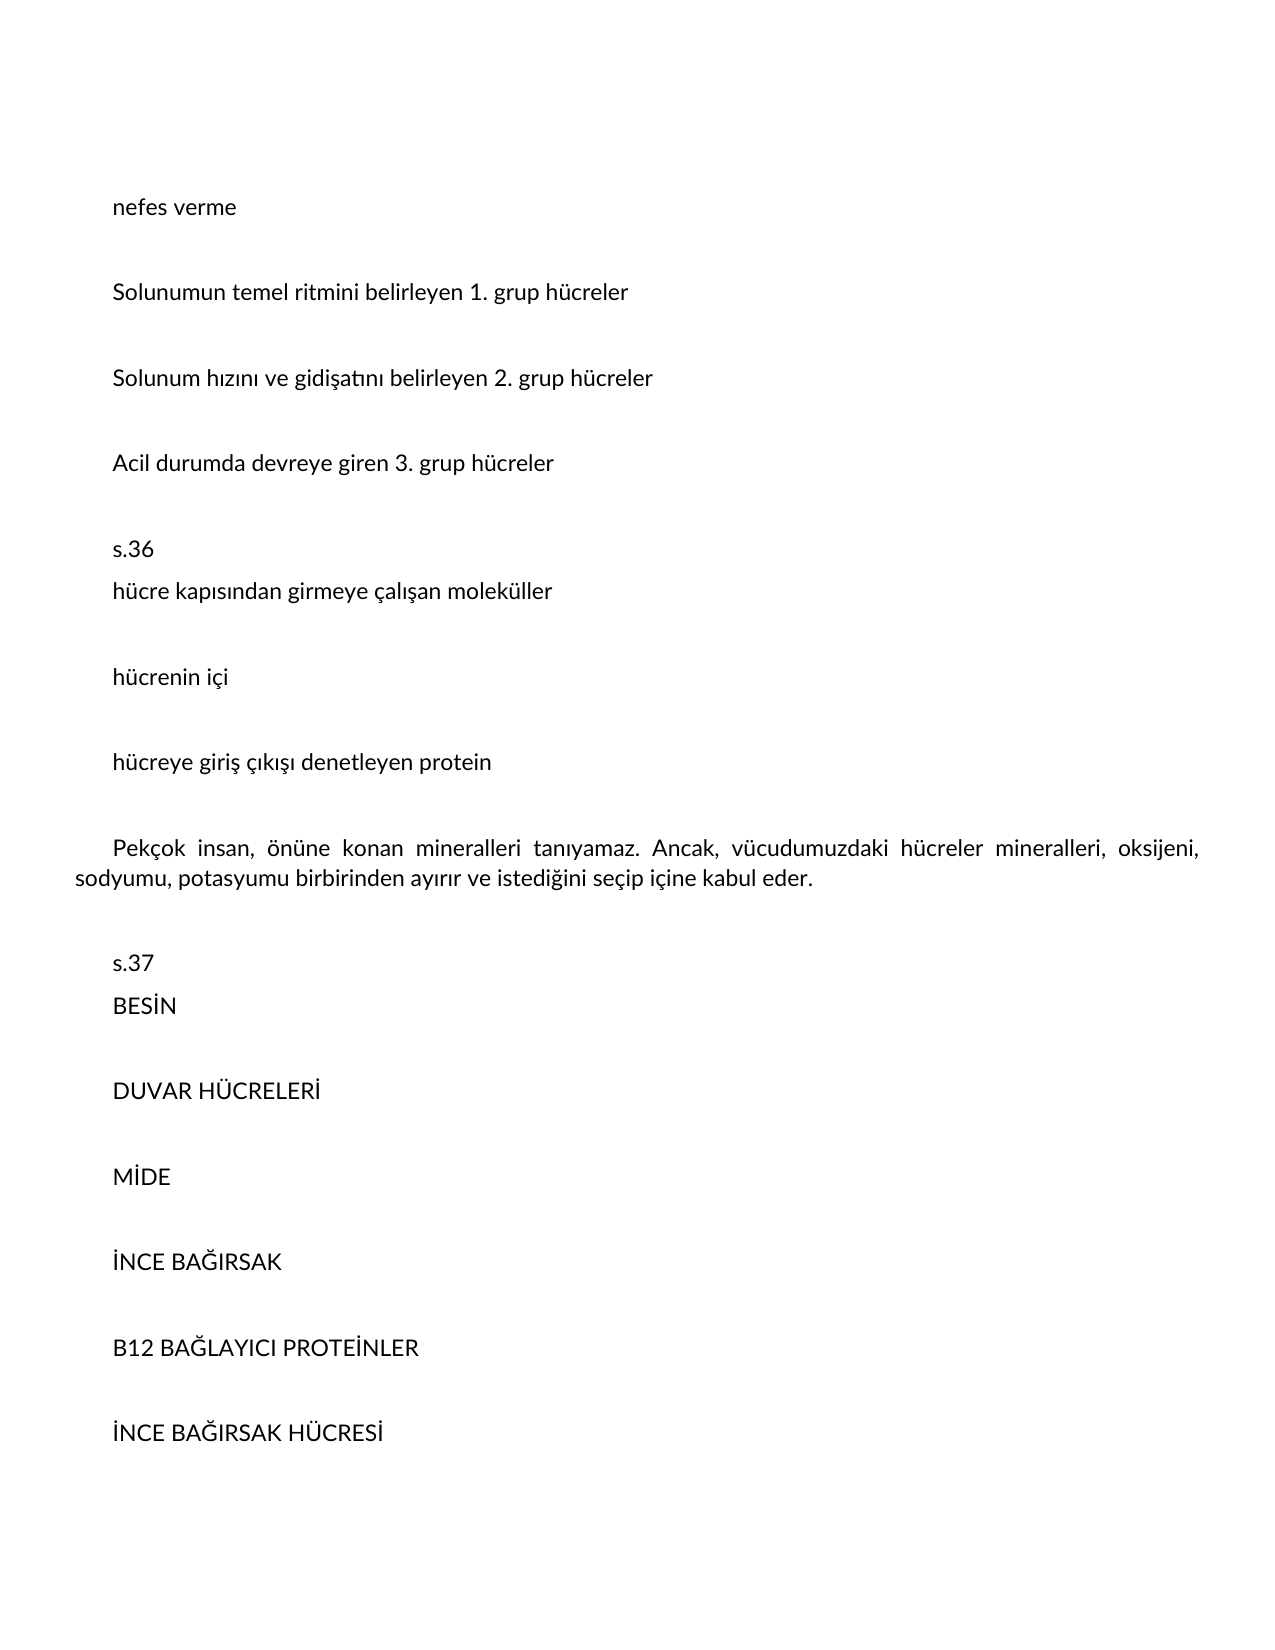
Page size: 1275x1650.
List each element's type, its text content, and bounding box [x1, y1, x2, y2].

text İNCE BAĞIRSAK HÜCRESİ [75, 1419, 1200, 1446]
text Solunum hızını ve gidişatını belirleyen 2. grup hücreler [75, 363, 1200, 391]
text DUVAR HÜCRELERİ [75, 1077, 1200, 1104]
text hücrenin içi [75, 662, 1200, 690]
text MİDE [75, 1162, 1200, 1190]
text B12 BAĞLAYICI PROTEİNLER [75, 1333, 1200, 1361]
text Solunumun temel ritmini belirleyen 1. grup hücreler [75, 278, 1200, 306]
text s.36 [75, 534, 1200, 562]
text Acil durumda devreye giren 3. grup hücreler [75, 449, 1200, 476]
text nefes verme [75, 193, 1200, 220]
text hücre kapısından girmeye çalışan moleküller [75, 577, 1200, 604]
text hücreye giriş çıkışı denetleyen protein [75, 748, 1200, 775]
text Pekçok insan, önüne konan mineralleri tanıyamaz. Ancak, vücudumuzdaki hücreler mineralleri, oksijeni, sodyumu, potasyumu birbirinden ayırır ve istediğini seçip içine kabul eder. [75, 833, 1200, 891]
text s.37 [75, 949, 1200, 976]
text İNCE BAĞIRSAK [75, 1248, 1200, 1275]
text BESİN [75, 992, 1200, 1019]
